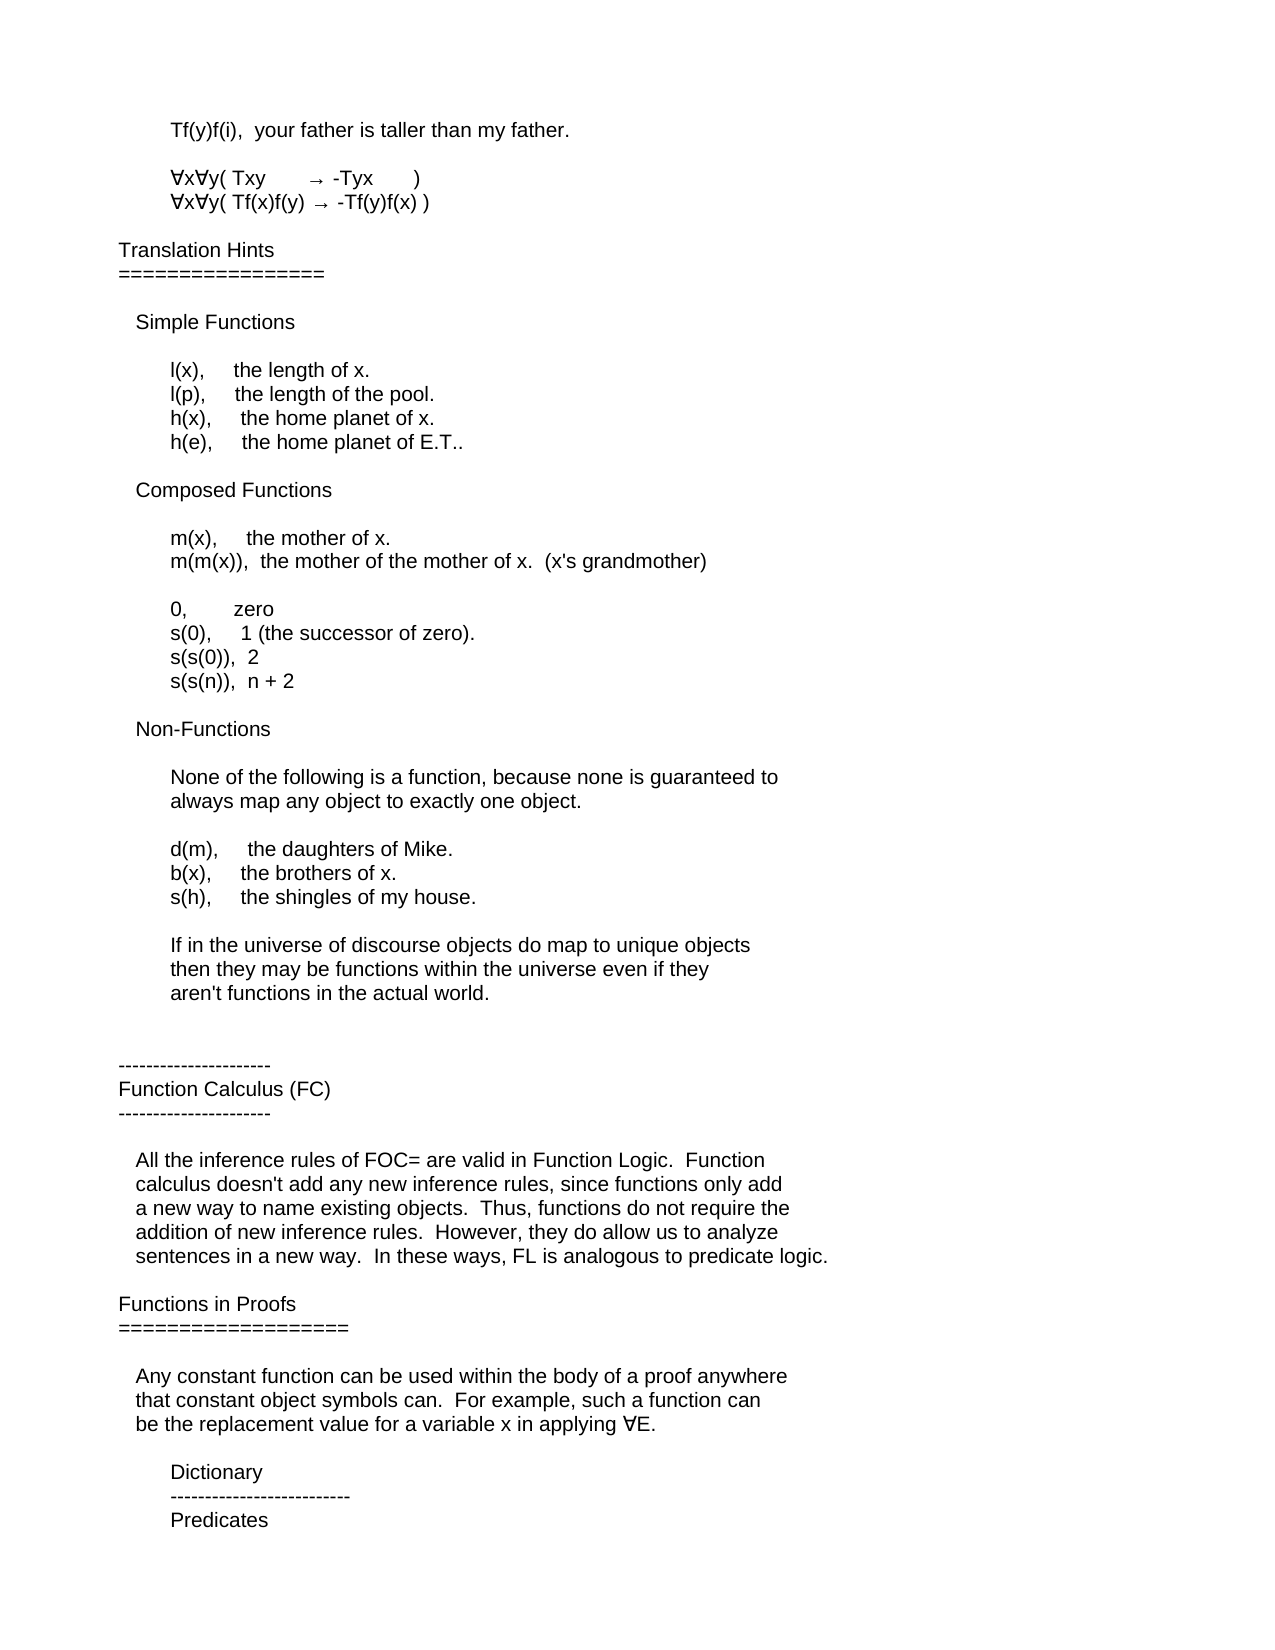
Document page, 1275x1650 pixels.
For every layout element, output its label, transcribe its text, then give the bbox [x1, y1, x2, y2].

text Translation Hints [118, 238, 1157, 262]
text Simple Functions [118, 310, 1157, 334]
text =================== [118, 1316, 1157, 1340]
text -------------------------- [118, 1484, 1157, 1508]
text Function Calculus (FC) [118, 1076, 1157, 1100]
text If in the universe of discourse objects do map to unique objects [118, 933, 1157, 957]
text Non-Functions [118, 717, 1157, 741]
text ∀x∀y( Tf(x)f(y) → -Tf(y)f(x) ) [118, 190, 1157, 214]
text All the inference rules of FOC= are valid in Function Logic. Function [118, 1148, 1157, 1172]
text ∀x∀y( Txy → -Tyx ) [118, 166, 1157, 190]
text 0, zero [118, 597, 1157, 621]
text Tf(y)f(i), your father is taller than my father. [118, 118, 1157, 142]
text always map any object to exactly one object. [118, 789, 1157, 813]
text m(m(x)), the mother of the mother of x. (x's grandmother) [118, 549, 1157, 573]
text s(h), the shingles of my house. [118, 885, 1157, 909]
text s(s(0)), 2 [118, 645, 1157, 669]
text ================= [118, 262, 1157, 286]
text ---------------------- [118, 1100, 1157, 1124]
text b(x), the brothers of x. [118, 861, 1157, 885]
text be the replacement value for a variable x in applying ∀E. [118, 1412, 1157, 1436]
text m(x), the mother of x. [118, 525, 1157, 549]
text l(p), the length of the pool. [118, 382, 1157, 406]
text d(m), the daughters of Mike. [118, 837, 1157, 861]
text h(e), the home planet of E.T.. [118, 429, 1157, 453]
text aren't functions in the actual world. [118, 981, 1157, 1004]
text then they may be functions within the universe even if they [118, 957, 1157, 981]
text ---------------------- [118, 1052, 1157, 1076]
text None of the following is a function, because none is guaranteed to [118, 765, 1157, 789]
text Composed Functions [118, 477, 1157, 501]
text Predicates [118, 1508, 1157, 1532]
text h(x), the home planet of x. [118, 406, 1157, 429]
text Dictionary [118, 1460, 1157, 1484]
text Functions in Proofs [118, 1292, 1157, 1316]
text a new way to name existing objects. Thus, functions do not require the [118, 1196, 1157, 1220]
text sentences in a new way. In these ways, FL is analogous to predicate logic. [118, 1244, 1157, 1268]
text s(s(n)), n + 2 [118, 669, 1157, 693]
text calculus doesn't add any new inference rules, since functions only add [118, 1172, 1157, 1196]
text s(0), 1 (the successor of zero). [118, 621, 1157, 645]
text addition of new inference rules. However, they do allow us to analyze [118, 1220, 1157, 1244]
text l(x), the length of x. [118, 358, 1157, 382]
text Any constant function can be used within the body of a proof anywhere [118, 1364, 1157, 1388]
text that constant object symbols can. For example, such a function can [118, 1388, 1157, 1412]
